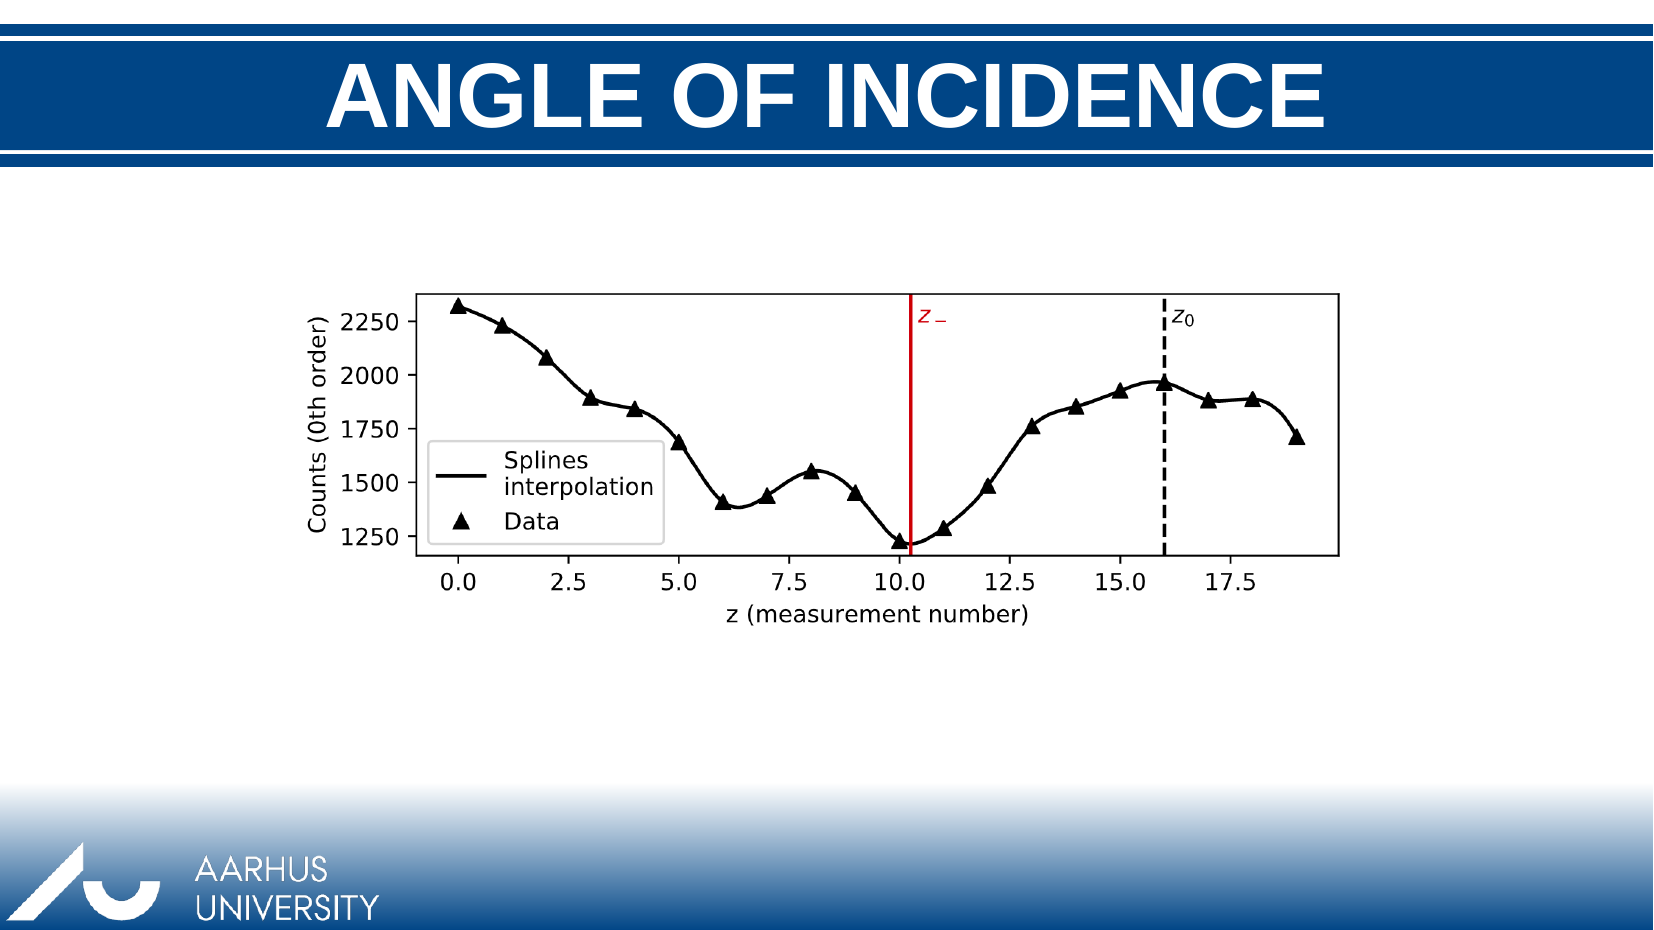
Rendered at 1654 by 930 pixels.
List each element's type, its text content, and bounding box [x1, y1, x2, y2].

picture [5, 841, 414, 928]
picture [295, 279, 1358, 651]
title ANGLE OF INCIDENCE [0, 41, 1653, 151]
